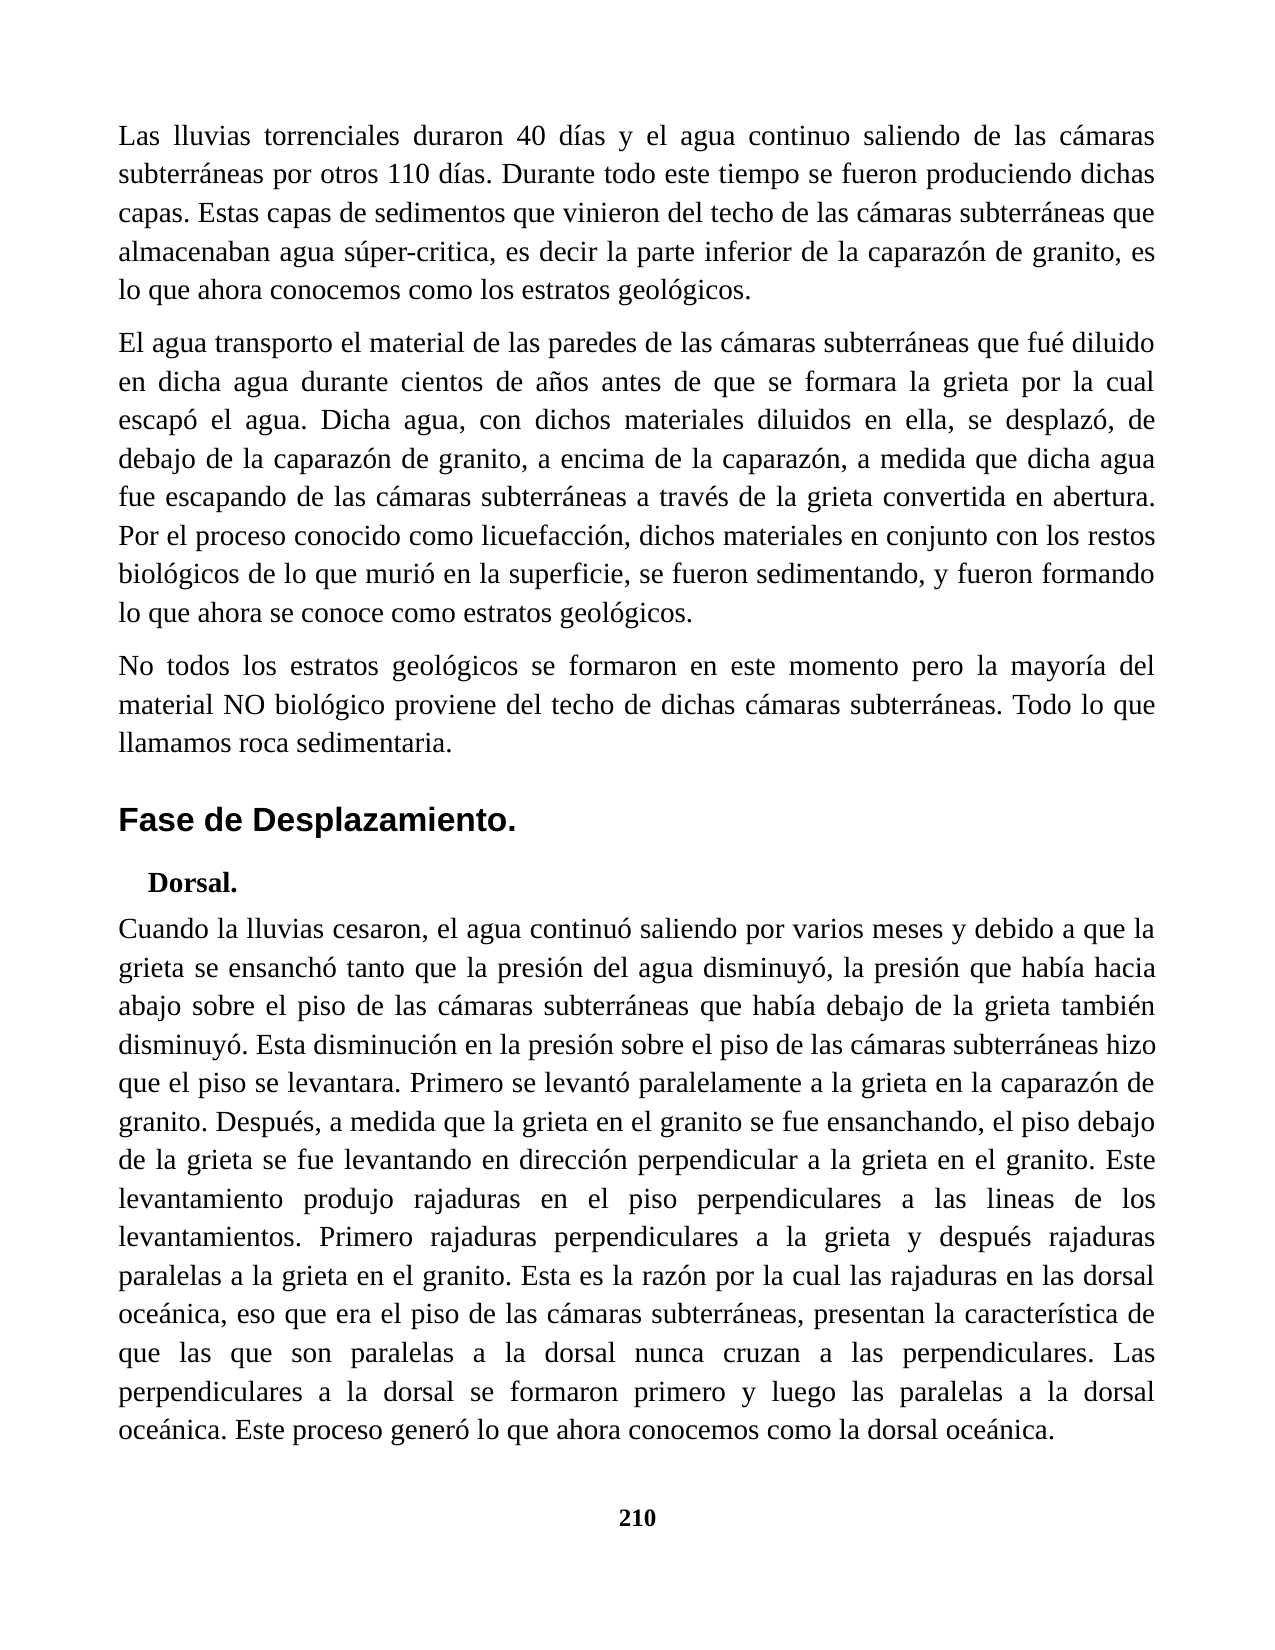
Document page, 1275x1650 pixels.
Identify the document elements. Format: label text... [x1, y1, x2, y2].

text No todos los estratos geológicos se formaron en este momento pero la mayoría del material NO biológico proviene del techo de dichas cámaras subterráneas. Todo lo que llamamos roca sedimentaria. [118, 648, 1157, 759]
text Las lluvias torrenciales duraron 40 días y el agua continuo saliendo de las cámaras subterráneas por otros 110 días. Durante todo este tiempo se fueron produciendo dichas capas. Estas capas de sedimentos que vinieron del techo de las cámaras subterráneas que almacenaban agua súper-critica, es decir la parte inferior de la caparazón de granito, es lo que ahora conocemos como los estratos geológicos. [118, 118, 1157, 306]
subtitle Dorsal. [148, 865, 1157, 899]
subtitle Fase de Desplazamiento. [118, 799, 1157, 838]
text El agua transporto el material de las paredes de las cámaras subterráneas que fué diluido en dicha agua durante cientos de años antes de que se formara la grieta por la cual escapó el agua. Dicha agua, con dichos materiales diluidos en ella, se desplazó, de debajo de la caparazón de granito, a encima de la caparazón, a medida que dicha agua fue escapando de las cámaras subterráneas a través de la grieta convertida en abertura. Por el proceso conocido como licuefacción, dichos materiales en conjunto con los restos biológicos de lo que murió en la superficie, se fueron sedimentando, y fueron formando lo que ahora se conoce como estratos geológicos. [118, 325, 1157, 629]
text Cuando la lluvias cesaron, el agua continuó saliendo por varios meses y debido a que la grieta se ensanchó tanto que la presión del agua disminuyó, la presión que había hacia abajo sobre el piso de las cámaras subterráneas que había debajo de la grieta también disminuyó. Esta disminución en la presión sobre el piso de las cámaras subterráneas hizo que el piso se levantara. Primero se levantó paralelamente a la grieta en la caparazón de granito. Después, a medida que la grieta en el granito se fue ensanchando, el piso debajo de la grieta se fue levantando en dirección perpendicular a la grieta en el granito. Este levantamiento produjo rajaduras en el piso perpendiculares a las lineas de los levantamientos. Primero rajaduras perpendiculares a la grieta y después rajaduras paralelas a la grieta en el granito. Esta es la razón por la cual las rajaduras en las dorsal oceánica, eso que era el piso de las cámaras subterráneas, presentan la característica de que las que son paralelas a la dorsal nunca cruzan a las perpendiculares. Las perpendiculares a la dorsal se formaron primero y luego las paralelas a la dorsal oceánica. Este proceso generó lo que ahora conocemos como la dorsal oceánica. [118, 911, 1157, 1446]
